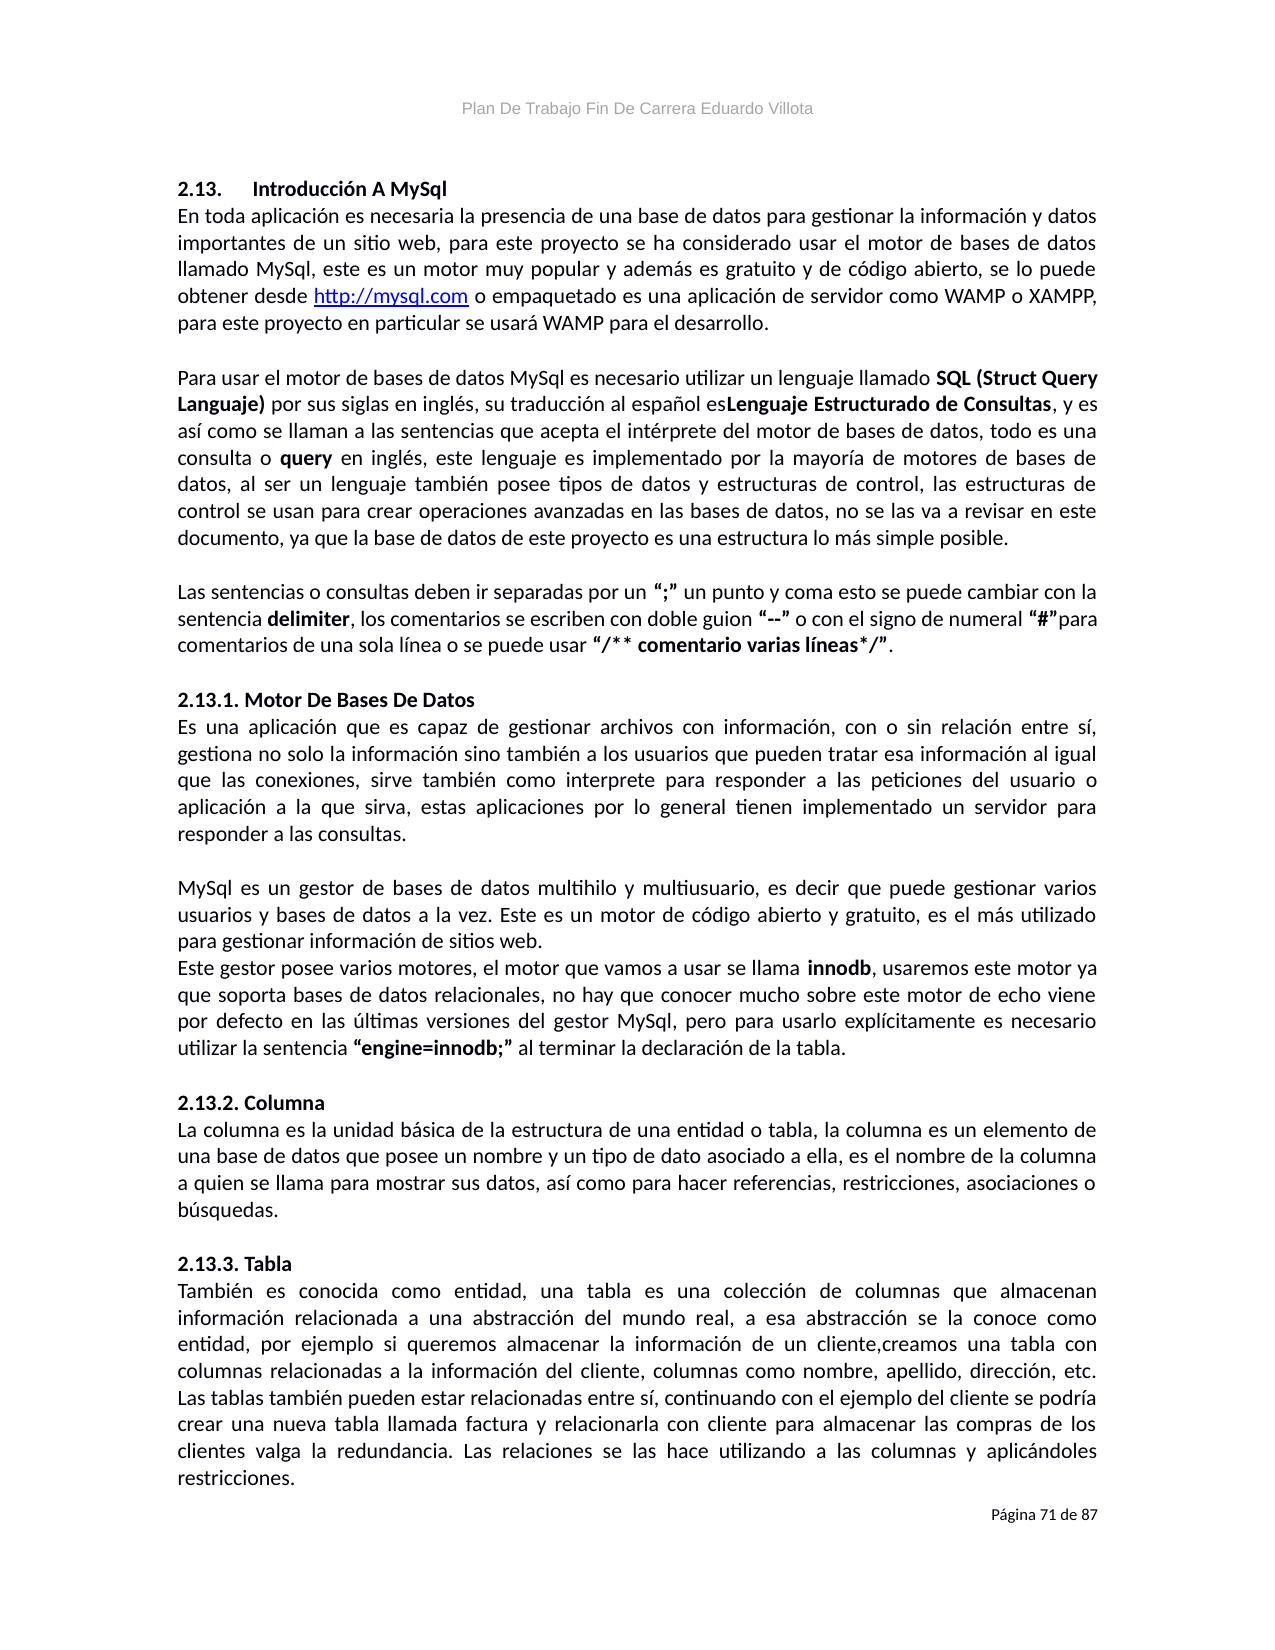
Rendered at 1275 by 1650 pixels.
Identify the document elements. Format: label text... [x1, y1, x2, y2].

text 2.13.1. Motor De Bases De Datos [177, 686, 1098, 713]
text 2.13. Introducción A MySql [177, 176, 1098, 202]
text En toda aplicación es necesaria la presencia de una base de datos para gestionar la información y datos importantes de un sitio web, para este proyecto se ha considerado usar el motor de bases de datos llamado MySql, este es un motor muy popular y además es gratuito y de código abierto, se lo puede obtener desde http://mysql.com o empaquetado es una aplicación de servidor como WAMP o XAMPP, para este proyecto en particular se usará WAMP para el desarrollo. [177, 202, 1098, 336]
text La columna es la unidad básica de la estructura de una entidad o tabla, la columna es un elemento de una base de datos que posee un nombre y un tipo de dato asociado a ella, es el nombre de la columna a quien se llama para mostrar sus datos, así como para hacer referencias, restricciones, asociaciones o búsquedas. [177, 1116, 1098, 1222]
text Las sentencias o consultas deben ir separadas por un “;” un punto y coma esto se puede cambiar con la sentencia delimiter, los comentarios se escriben con doble guion “--” o con el signo de numeral “#”para comentarios de una sola línea o se puede usar “/** comentario varias líneas*/”. [177, 578, 1098, 658]
text Es una aplicación que es capaz de gestionar archivos con información, con o sin relación entre sí, gestiona no solo la información sino también a los usuarios que pueden tratar esa información al igual que las conexiones, sirve también como interprete para responder a las peticiones del usuario o aplicación a la que sirva, estas aplicaciones por lo general tienen implementado un servidor para responder a las consultas. [177, 713, 1098, 846]
text Este gestor posee varios motores, el motor que vamos a usar se llama innodb, usaremos este motor ya que soporta bases de datos relacionales, no hay que conocer mucho sobre este motor de echo viene por defecto en las últimas versiones del gestor MySql, pero para usarlo explícitamente es necesario utilizar la sentencia “engine=innodb;” al terminar la declaración de la tabla. [177, 954, 1098, 1061]
text 2.13.3. Tabla [177, 1250, 1098, 1277]
text Para usar el motor de bases de datos MySql es necesario utilizar un lenguaje llamado SQL (Struct Query Languaje) por sus siglas en inglés, su traducción al español esLenguaje Estructurado de Consultas, y es así como se llaman a las sentencias que acepta el intérprete del motor de bases de datos, todo es una consulta o query en inglés, este lenguaje es implementado por la mayoría de motores de bases de datos, al ser un lenguaje también posee tipos de datos y estructuras de control, las estructuras de control se usan para crear operaciones avanzadas en las bases de datos, no se las va a revisar en este documento, ya que la base de datos de este proyecto es una estructura lo más simple posible. [177, 364, 1098, 550]
text 2.13.2. Columna [177, 1089, 1098, 1116]
text También es conocida como entidad, una tabla es una colección de columnas que almacenan información relacionada a una abstracción del mundo real, a esa abstracción se la conoce como entidad, por ejemplo si queremos almacenar la información de un cliente,creamos una tabla con columnas relacionadas a la información del cliente, columnas como nombre, apellido, dirección, etc. Las tablas también pueden estar relacionadas entre sí, continuando con el ejemplo del cliente se podría crear una nueva tabla llamada factura y relacionarla con cliente para almacenar las compras de los clientes valga la redundancia. Las relaciones se las hace utilizando a las columnas y aplicándoles restricciones. [177, 1277, 1098, 1490]
text MySql es un gestor de bases de datos multihilo y multiusuario, es decir que puede gestionar varios usuarios y bases de datos a la vez. Este es un motor de código abierto y gratuito, es el más utilizado para gestionar información de sitios web. [177, 874, 1098, 954]
